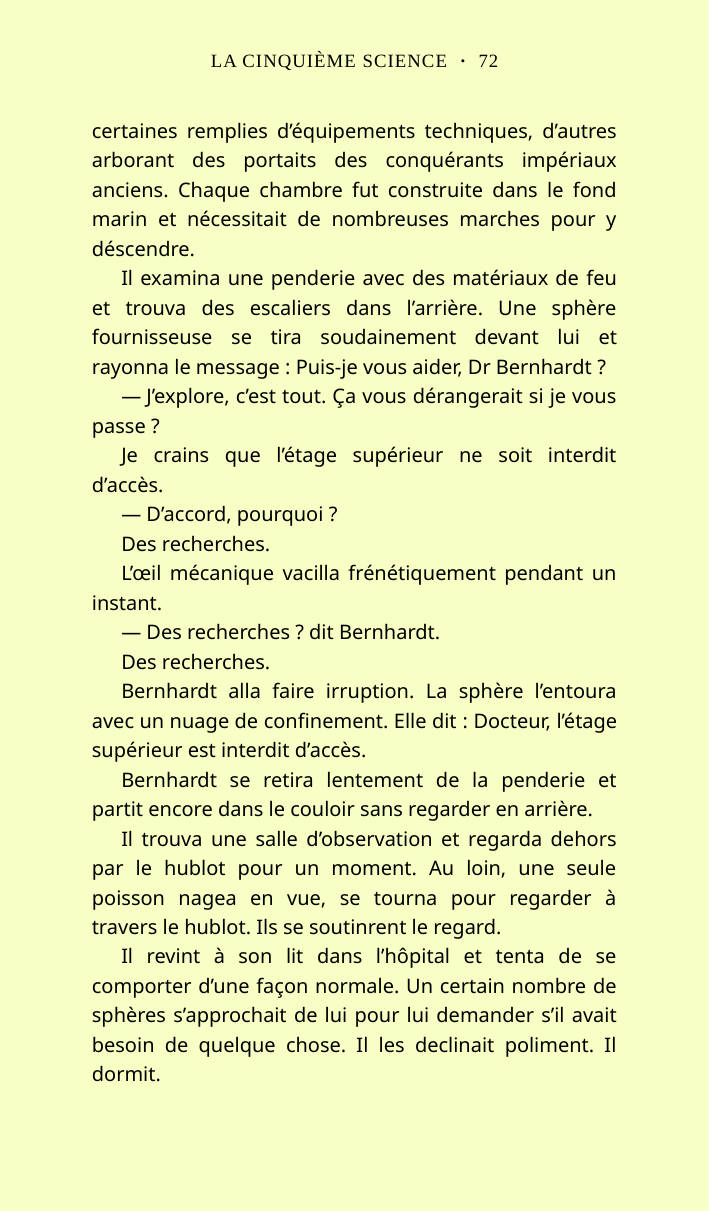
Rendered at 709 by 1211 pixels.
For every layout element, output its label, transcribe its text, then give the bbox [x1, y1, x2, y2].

text — J’explore, c’est tout. Ça vous dérangerait si je vous passe ? [92, 380, 617, 439]
text certaines remplies d’équipements techniques, d’autres arborant des portaits des conquérants impériaux anciens. Chaque chambre fut construite dans le fond marin et nécessitait de nombreuses marches pour y déscendre. [92, 115, 617, 262]
text Je crains que l’étage supérieur ne soit interdit d’accès. [92, 439, 617, 498]
text Des recherches. [92, 528, 617, 557]
text Il examina une penderie avec des matériaux de feu et trouva des escaliers dans l’arrière. Une sphère fournisseuse se tira soudainement devant lui et rayonna le message : Puis-je vous aider, Dr Bernhardt ? [92, 262, 617, 380]
text Il revint à son lit dans l’hôpital et tenta de se comporter d’une façon normale. Un certain nombre de sphères s’approchait de lui pour lui demander s’il avait besoin de quelque chose. Il les declinait poliment. Il dormit. [92, 940, 617, 1088]
text — D’accord, pourquoi ? [92, 498, 617, 528]
text — Des recherches ? dit Bernhardt. [92, 616, 617, 646]
text Bernhardt alla faire irruption. La sphère l’entoura avec un nuage de confinement. Elle dit : Docteur, l’étage supérieur est interdit d’accès. [92, 675, 617, 763]
text L’œil mécanique vacilla frénétiquement pendant un instant. [92, 557, 617, 616]
text Bernhardt se retira lentement de la penderie et partit encore dans le couloir sans regarder en arrière. [92, 763, 617, 822]
text Des recherches. [92, 646, 617, 675]
text Il trouva une salle d’observation et regarda dehors par le hublot pour un moment. Au loin, une seule poisson nagea en vue, se tourna pour regarder à travers le hublot. Ils se soutinrent le regard. [92, 822, 617, 940]
